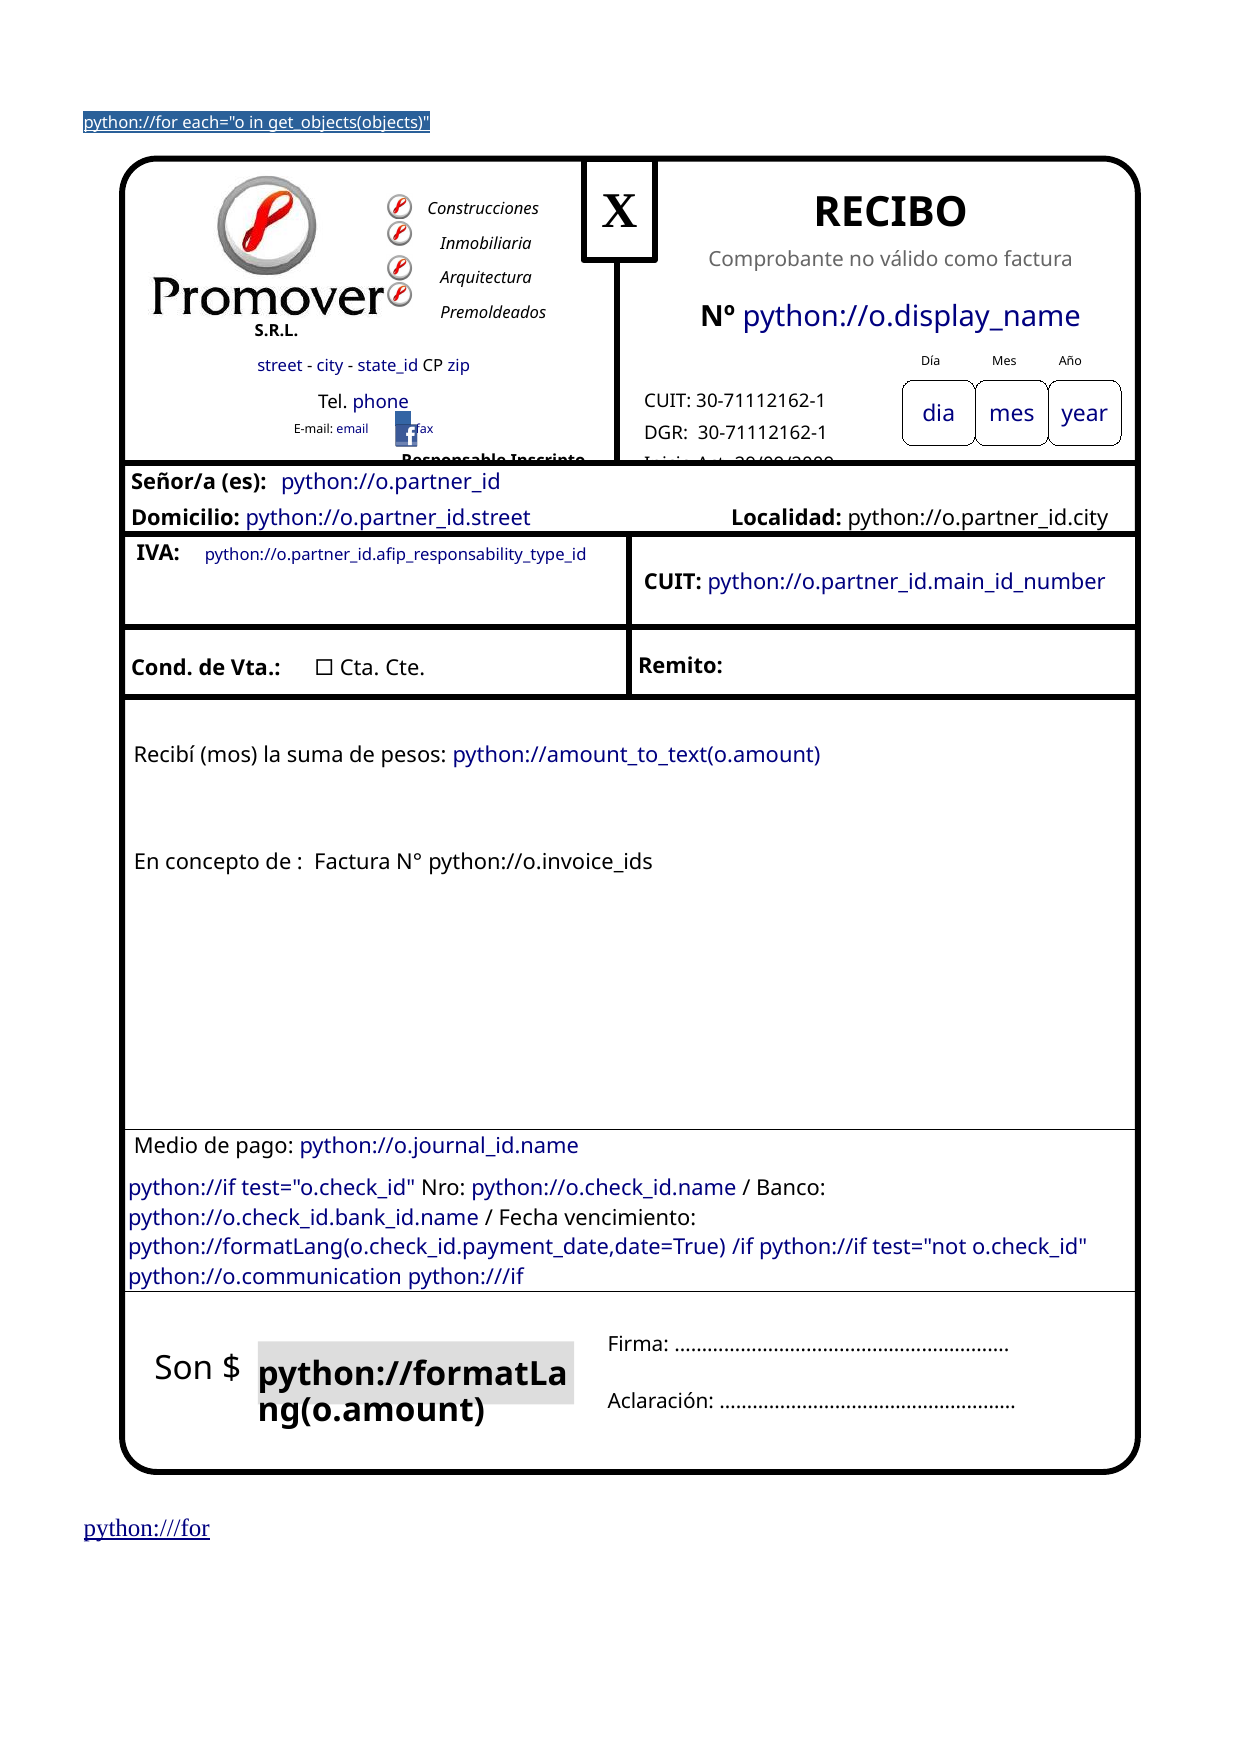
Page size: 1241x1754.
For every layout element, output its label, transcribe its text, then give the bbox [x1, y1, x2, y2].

text python:///for [83, 1513, 1151, 1542]
picture [147, 170, 413, 319]
picture [395, 424, 418, 447]
text python://for each="o in get_objects(objects)" [83, 111, 1151, 133]
